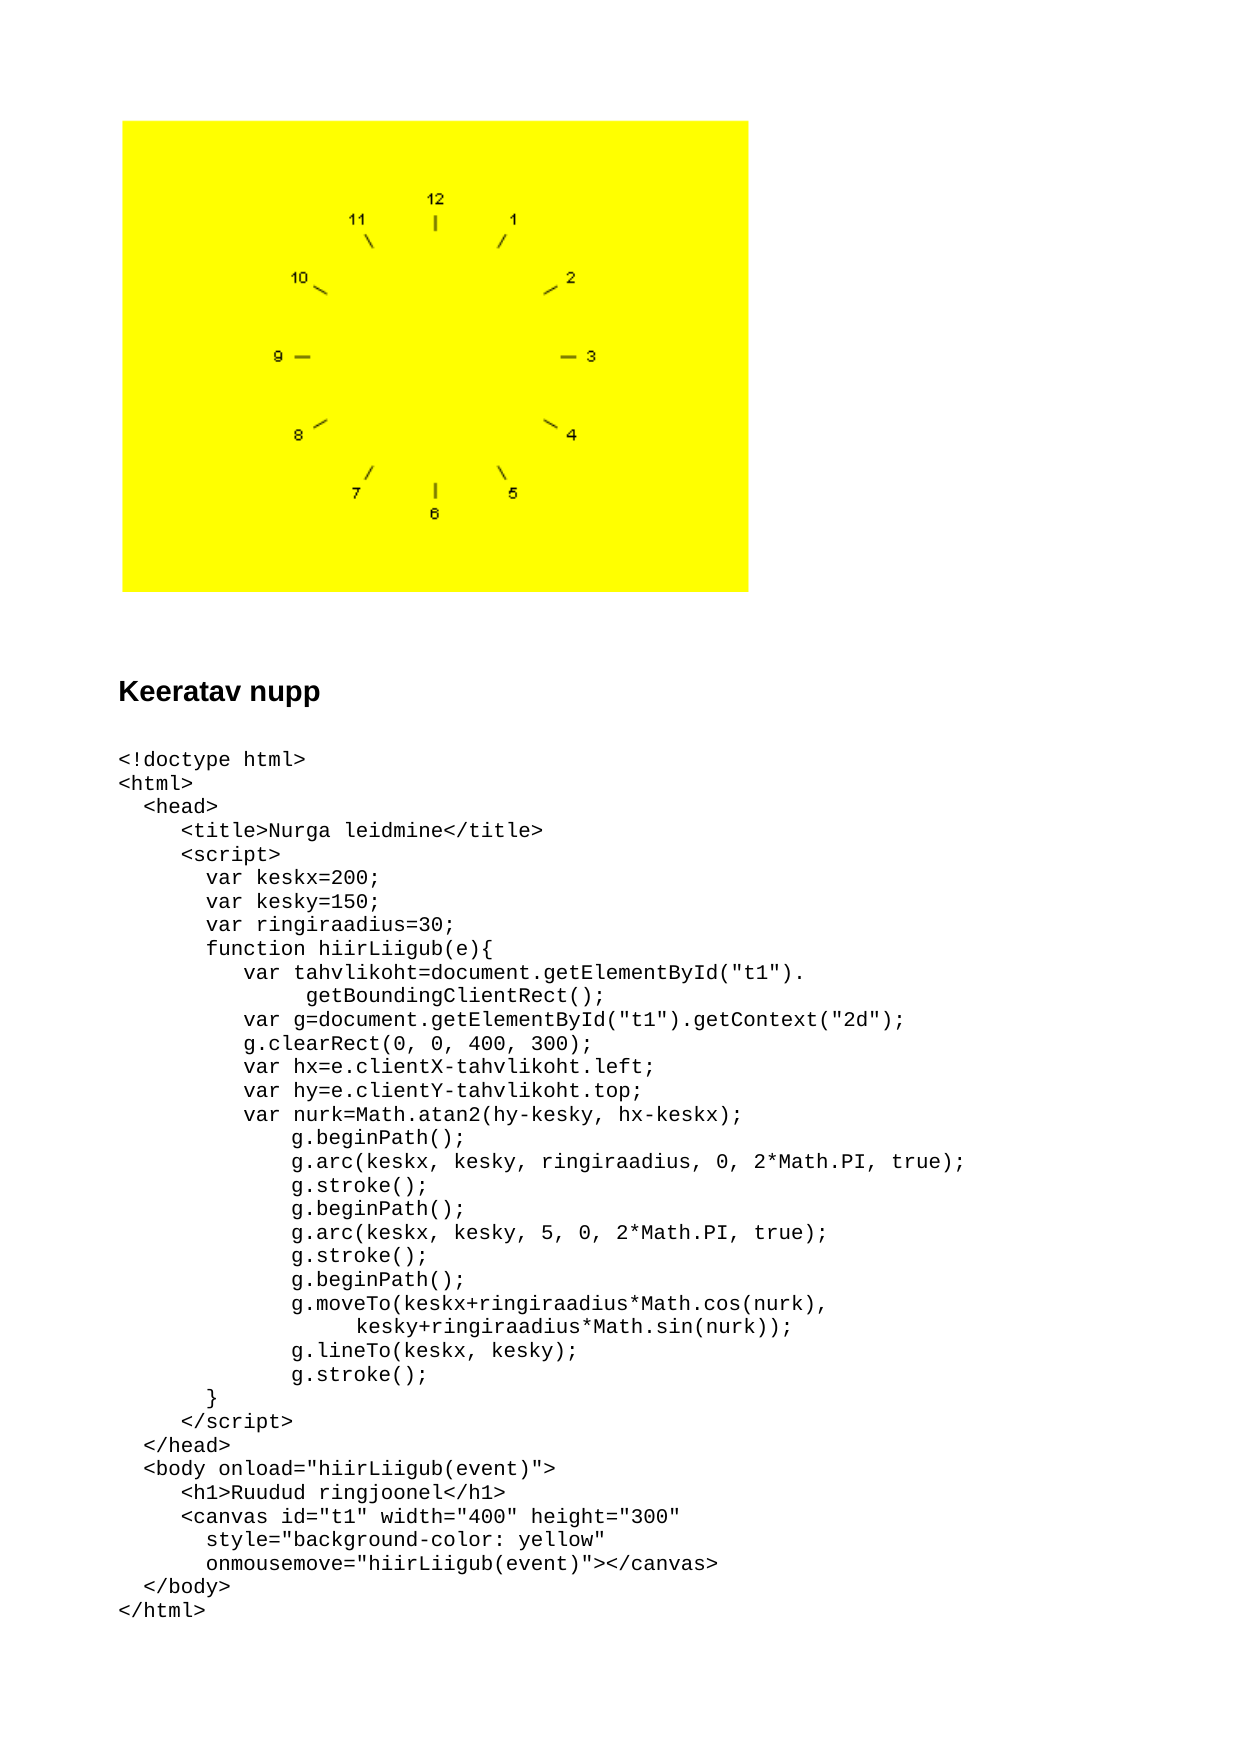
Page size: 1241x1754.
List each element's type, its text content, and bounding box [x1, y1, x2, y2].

subtitle Keeratav nupp [118, 674, 1122, 708]
text g.beginPath(); [118, 1269, 1122, 1293]
text <head> [118, 796, 1122, 820]
text <script> [118, 843, 1122, 867]
text g.stroke(); [118, 1174, 1122, 1198]
text g.clearRect(0, 0, 400, 300); [118, 1033, 1122, 1056]
text g.beginPath(); [118, 1127, 1122, 1151]
text getBoundingClientRect(); [118, 985, 1122, 1009]
text g.beginPath(); [118, 1198, 1122, 1222]
text </body> [118, 1577, 1122, 1600]
text </script> [118, 1411, 1122, 1435]
text style="background-color: yellow" [118, 1529, 1122, 1553]
text var nurk=Math.atan2(hy-kesky, hx-keskx); [118, 1104, 1122, 1127]
text function hiirLiigub(e){ [118, 938, 1122, 962]
text var g=document.getElementById("t1").getContext("2d"); [118, 1009, 1122, 1033]
text var ringiraadius=30; [118, 914, 1122, 938]
text </html> [118, 1600, 1122, 1624]
text <h1>Ruudud ringjoonel</h1> [118, 1482, 1122, 1506]
text var kesky=150; [118, 891, 1122, 914]
text var keskx=200; [118, 867, 1122, 891]
text <canvas id="t1" width="400" height="300" [118, 1506, 1122, 1529]
text g.arc(keskx, kesky, 5, 0, 2*Math.PI, true); [118, 1222, 1122, 1246]
text <!doctype html> [118, 749, 1122, 773]
text onmousemove="hiirLiigub(event)"></canvas> [118, 1553, 1122, 1577]
text <body onload="hiirLiigub(event)"> [118, 1458, 1122, 1482]
text var tahvlikoht=document.getElementById("t1"). [118, 962, 1122, 985]
text var hx=e.clientX-tahvlikoht.left; [118, 1056, 1122, 1080]
text g.arc(keskx, kesky, ringiraadius, 0, 2*Math.PI, true); [118, 1151, 1122, 1174]
text g.stroke(); [118, 1364, 1122, 1387]
text g.moveTo(keskx+ringiraadius*Math.cos(nurk), [118, 1293, 1122, 1316]
text var hy=e.clientY-tahvlikoht.top; [118, 1080, 1122, 1104]
text g.lineTo(keskx, kesky); [118, 1340, 1122, 1364]
text <title>Nurga leidmine</title> [118, 820, 1122, 843]
text <html> [118, 773, 1122, 796]
text kesky+ringiraadius*Math.sin(nurk)); [118, 1316, 1122, 1340]
text } [118, 1387, 1122, 1411]
text g.stroke(); [118, 1246, 1122, 1269]
text </head> [118, 1435, 1122, 1458]
